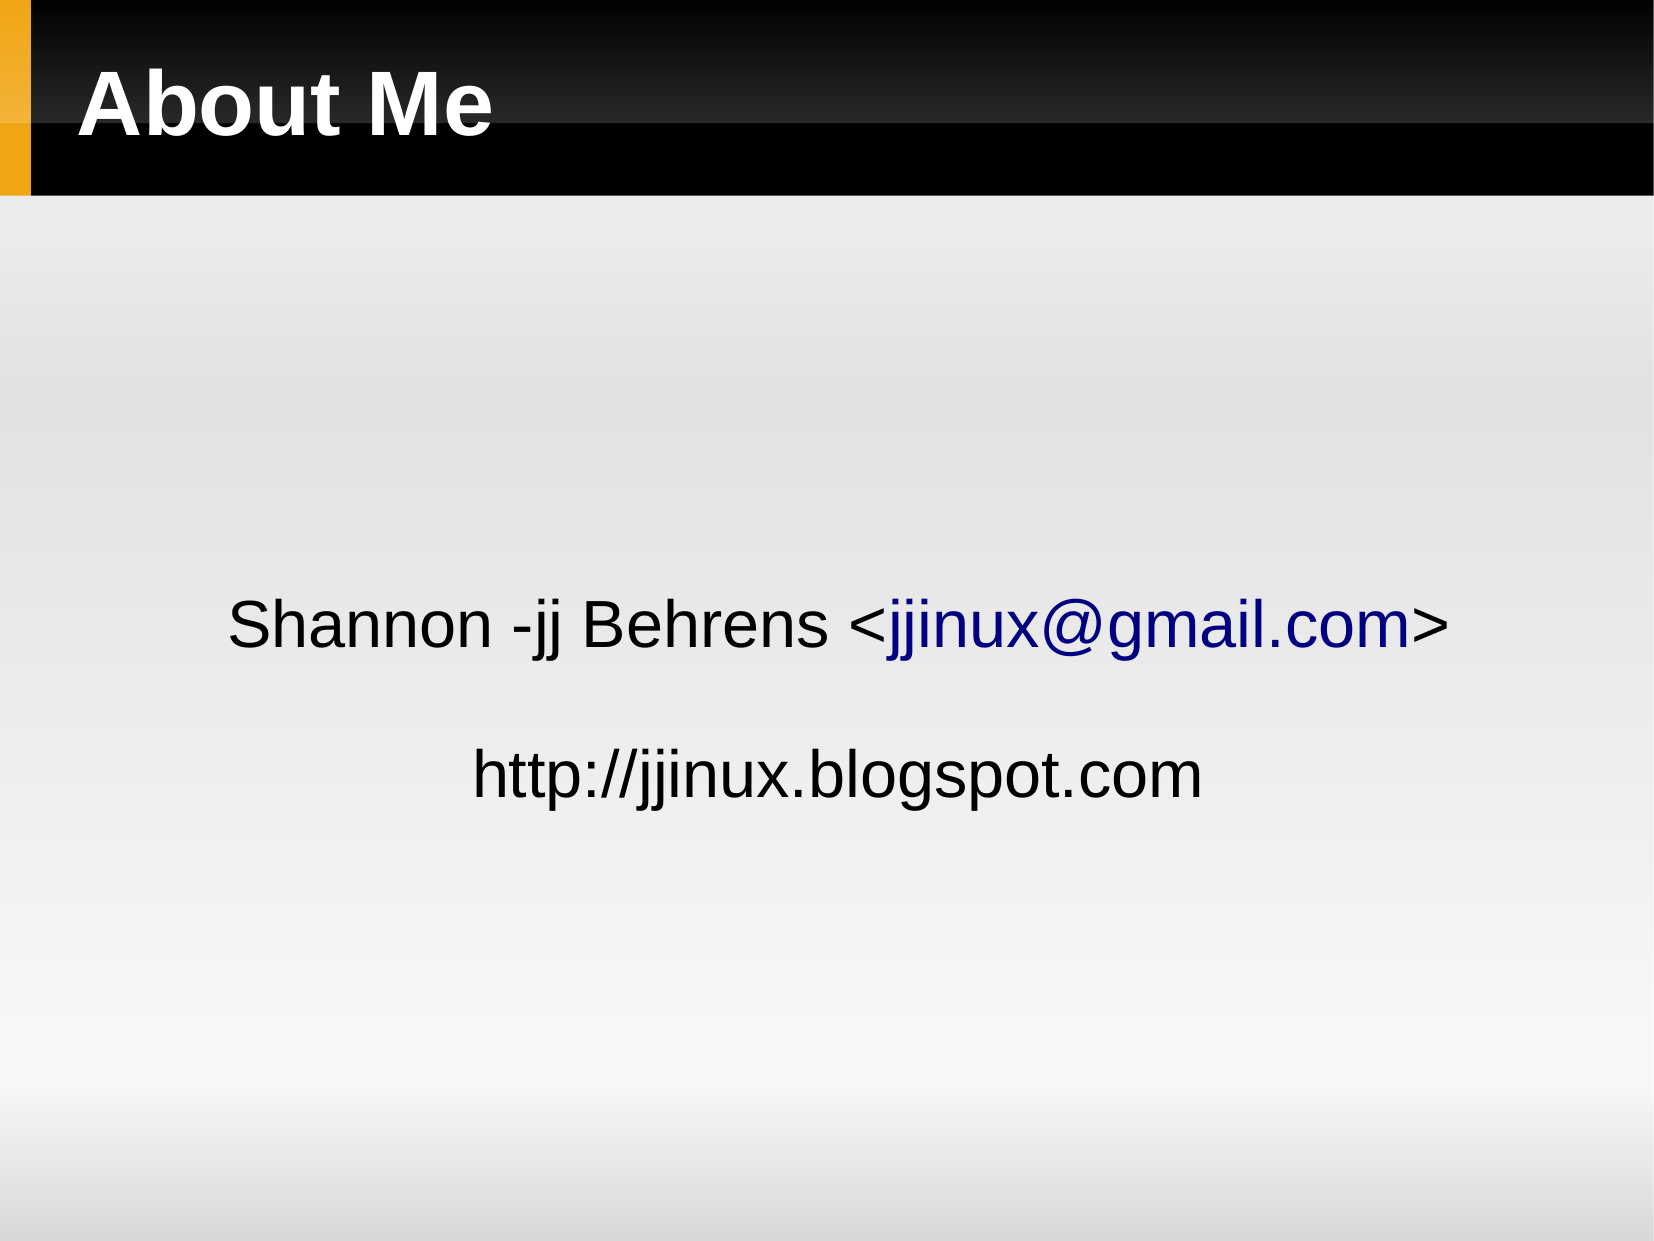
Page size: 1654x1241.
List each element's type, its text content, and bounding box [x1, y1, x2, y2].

picture [0, 0, 1654, 1241]
subtitle Shannon -jj Behrens <jjinux@gmail.com> http://jjinux.blogspot.com [82, 290, 1571, 1109]
title About Me [76, 0, 1565, 208]
